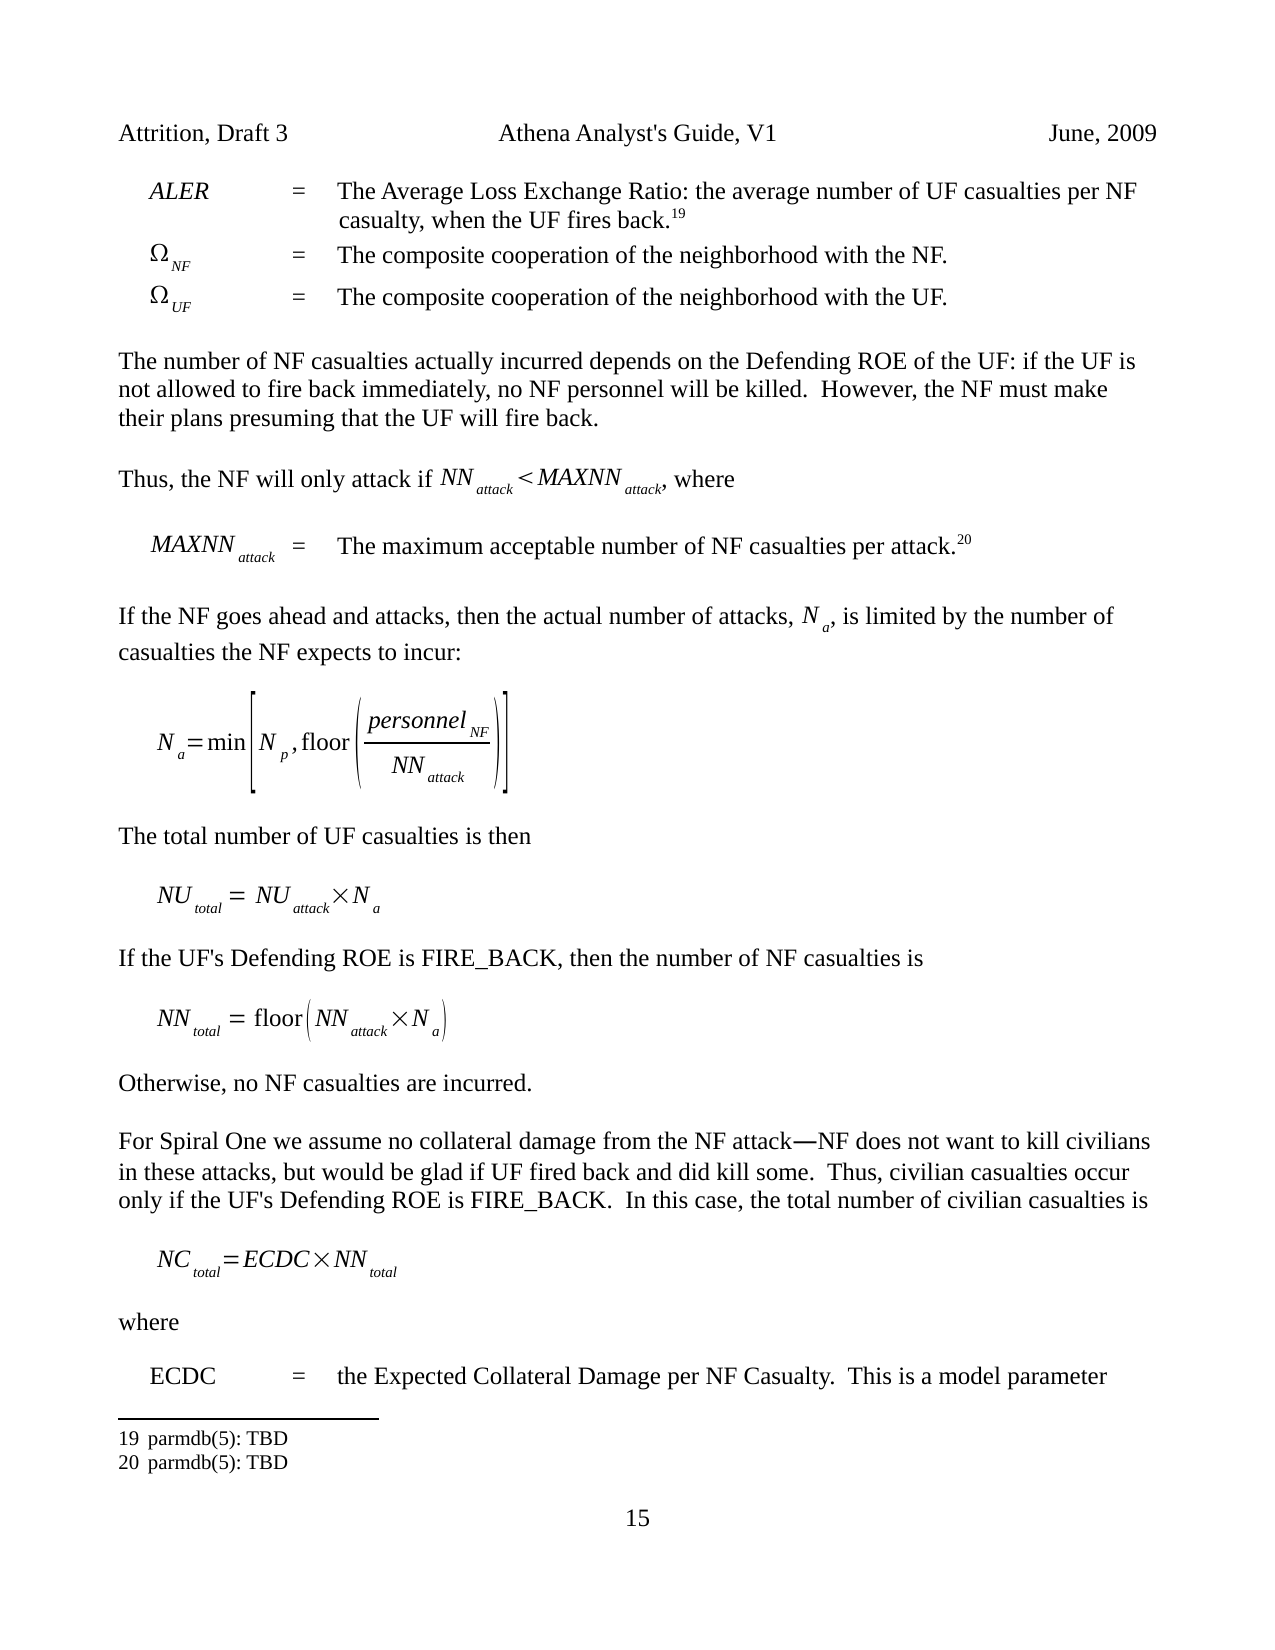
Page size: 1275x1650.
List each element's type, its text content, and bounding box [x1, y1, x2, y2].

text where [118, 1307, 1157, 1336]
text parmdb(5): TBD [118, 1449, 1157, 1474]
text If the UF's Defending ROE is FIRE_BACK, then the number of NF casualties is [118, 943, 1157, 971]
text The number of NF casualties actually incurred depends on the Defending ROE of the UF: if the UF is not allowed to fire back immediately, no NF personnel will be killed. However, the NF must make their plans presuming that the UF will fire back. [118, 346, 1157, 432]
text ALER = The Average Loss Exchange Ratio: the average number of UF casualties per NF casualty, when the UF fires back. [149, 176, 1157, 234]
text = The composite cooperation of the neighborhood with the NF. [149, 234, 1157, 275]
text parmdb(5): TBD [118, 1426, 1157, 1449]
text = The maximum acceptable number of NF casualties per attack. [149, 525, 1157, 566]
text ECDC = the Expected Collateral Damage per NF Casualty. This is a model parameter [149, 1361, 1157, 1390]
text Thus, the NF will only attack if , where [118, 458, 1157, 499]
text The total number of UF casualties is then [118, 821, 1157, 850]
text Otherwise, no NF casualties are incurred. [118, 1068, 1157, 1097]
text = The composite cooperation of the neighborhood with the UF. [149, 275, 1157, 317]
text If the NF goes ahead and attacks, then the actual number of attacks, , is limited by the number of casualties the NF expects to incur: [118, 595, 1157, 665]
text For Spiral One we assume no collateral damage from the NF attack—NF does not want to kill civilians in these attacks, but would be glad if UF fired back and did kill some. Thus, civilian casualties occur only if the UF's Defending ROE is FIRE_BACK. In this case, the total number of civilian casualties is [118, 1123, 1157, 1214]
